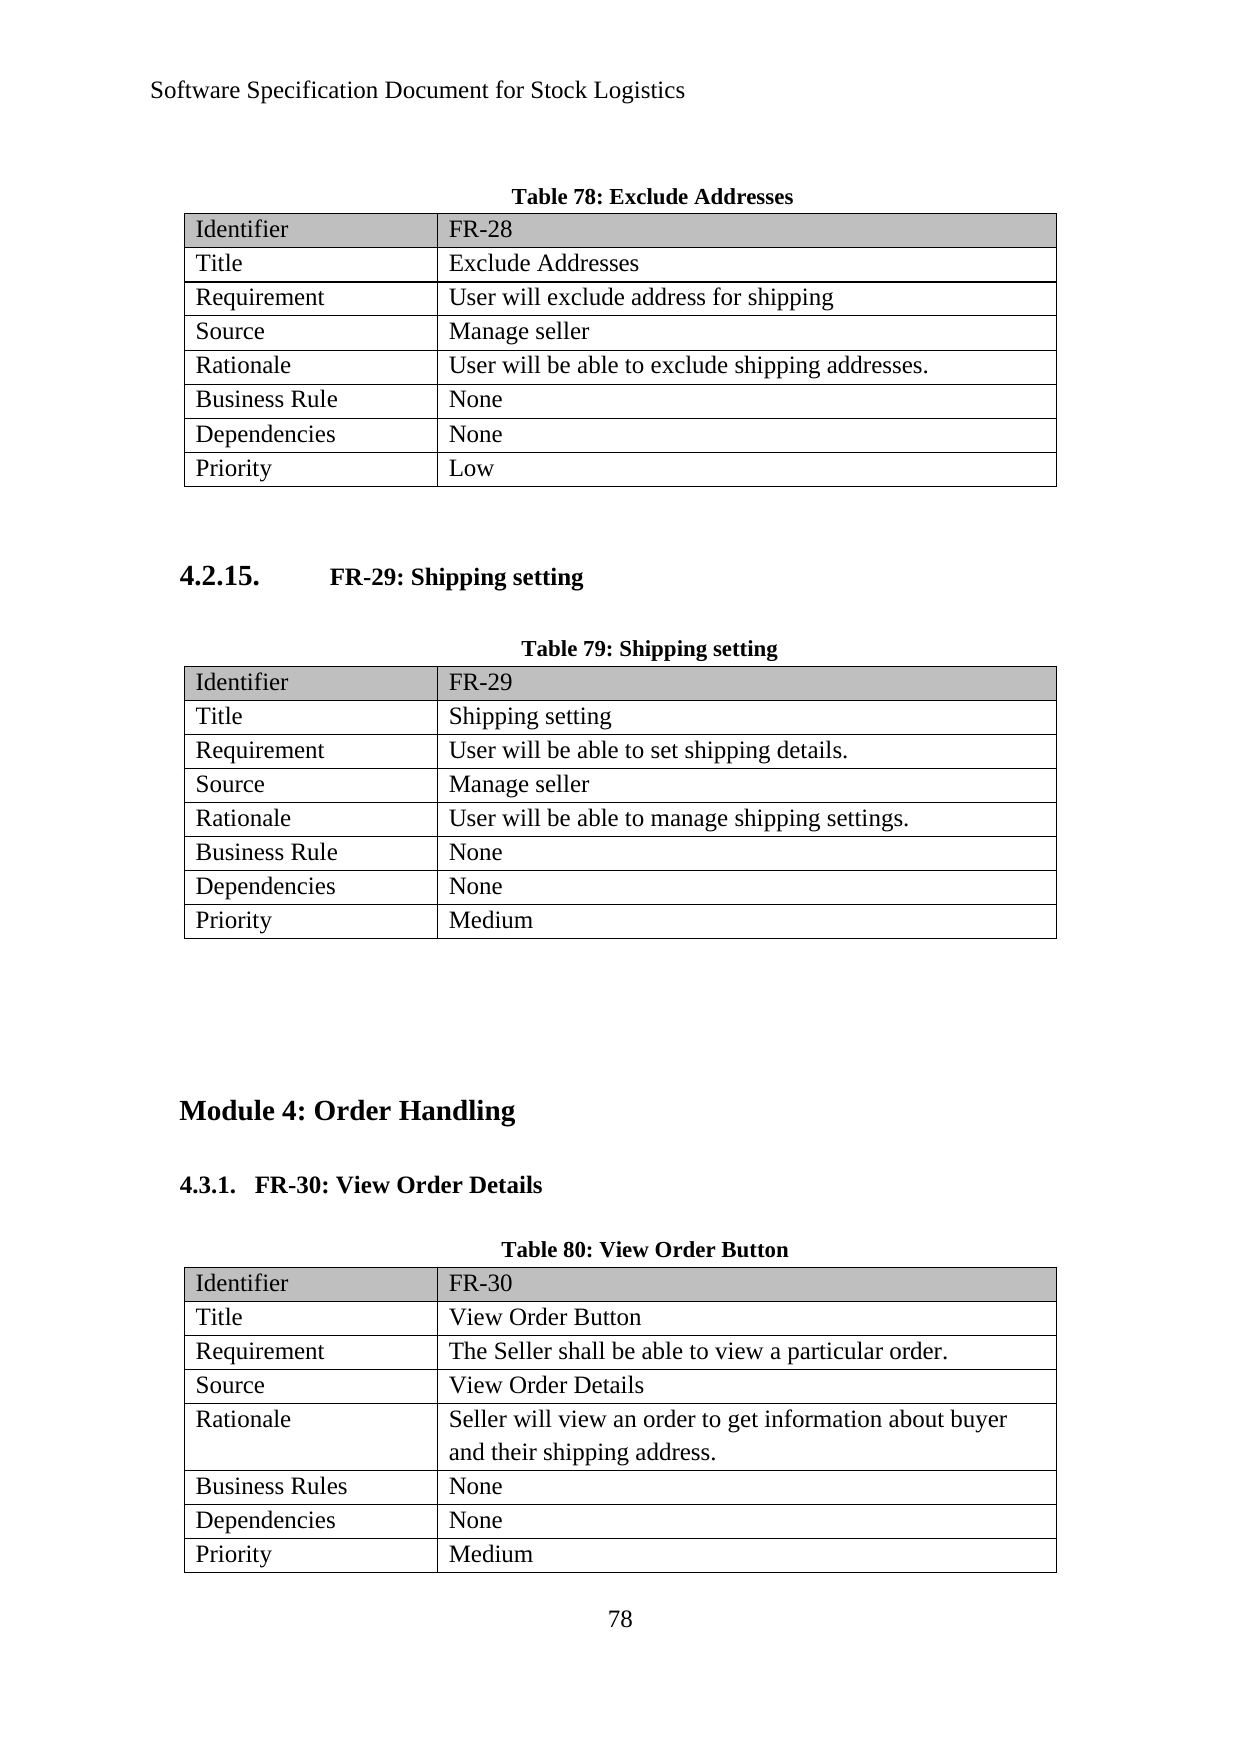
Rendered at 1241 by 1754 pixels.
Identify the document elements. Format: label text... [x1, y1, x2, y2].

table_cell Rationale [185, 351, 437, 383]
table_cell Seller will view an order to get information about buyer and their shipping address. [438, 1404, 1056, 1470]
table_cell Source [185, 1370, 437, 1403]
table_cell Exclude Addresses [438, 248, 1056, 281]
table_cell Rationale [185, 1404, 437, 1470]
table_cell Title [185, 248, 437, 281]
table_cell Requirement [185, 283, 437, 315]
table_cell User will be able to set shipping details. [438, 735, 1056, 768]
table_header FR-28 [438, 214, 1056, 247]
table_cell None [438, 1471, 1056, 1504]
table_cell Title [185, 1302, 437, 1335]
table_cell None [438, 1505, 1056, 1538]
text Module 4: Order Handling [150, 1093, 1090, 1127]
table_cell The Seller shall be able to view a particular order. [438, 1336, 1056, 1369]
table_header Identifier [185, 1268, 437, 1301]
table_cell Dependencies [185, 1505, 437, 1538]
list Table 79: Shipping setting [220, 635, 1090, 662]
table_cell User will be able to exclude shipping addresses. [438, 351, 1056, 383]
table_cell View Order Details [438, 1370, 1056, 1403]
table_header Identifier [185, 214, 437, 247]
table_cell Requirement [185, 1336, 437, 1369]
table_cell None [438, 385, 1056, 418]
table_cell User will exclude address for shipping [438, 283, 1056, 315]
table_cell Requirement [185, 735, 437, 768]
list Table 80: View Order Button [200, 1236, 1090, 1263]
table_cell View Order Button [438, 1302, 1056, 1335]
table_cell User will be able to manage shipping settings. [438, 803, 1056, 836]
table_cell Business Rule [185, 385, 437, 418]
table_cell Source [185, 769, 437, 802]
table_header FR-30 [438, 1268, 1056, 1301]
table_header Identifier [185, 667, 437, 700]
table_cell None [438, 419, 1056, 452]
table_cell Medium [438, 1539, 1056, 1572]
list FR-29: Shipping setting [179, 558, 1090, 592]
table_header FR-29 [438, 667, 1056, 700]
list Table 78: Exclude Addresses [220, 183, 1090, 209]
table_cell Medium [438, 905, 1056, 938]
list FR-30: View Order Details [179, 1170, 1090, 1199]
table_cell Priority [185, 453, 437, 486]
table_cell None [438, 837, 1056, 870]
table_cell Manage seller [438, 769, 1056, 802]
table_cell Rationale [185, 803, 437, 836]
table_cell Dependencies [185, 419, 437, 452]
table_cell Title [185, 701, 437, 734]
table_cell Shipping setting [438, 701, 1056, 734]
table_cell Dependencies [185, 871, 437, 904]
table_cell Priority [185, 1539, 437, 1572]
table_cell Priority [185, 905, 437, 938]
table_cell Business Rules [185, 1471, 437, 1504]
table_cell None [438, 871, 1056, 904]
table_cell Source [185, 316, 437, 349]
table_cell Low [438, 453, 1056, 486]
table_cell Business Rule [185, 837, 437, 870]
table_cell Manage seller [438, 316, 1056, 349]
